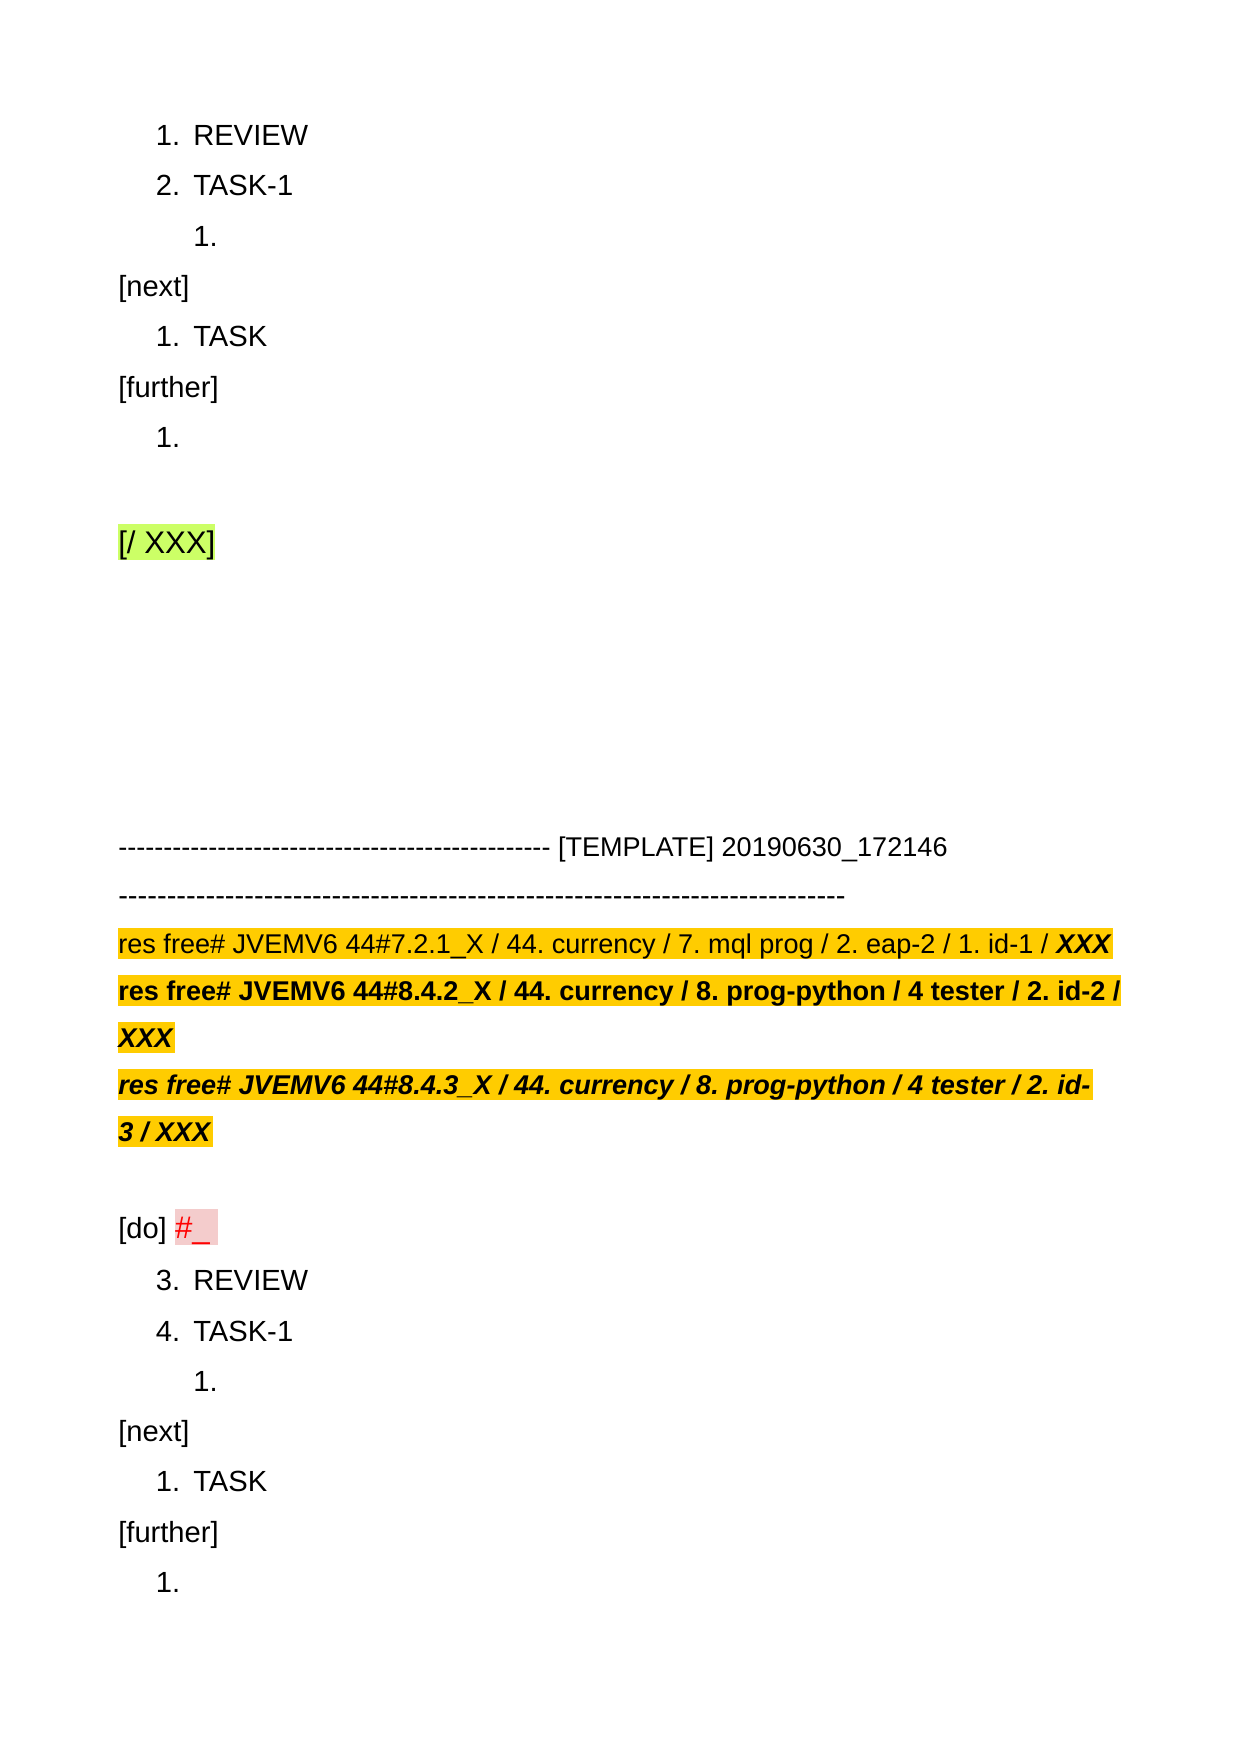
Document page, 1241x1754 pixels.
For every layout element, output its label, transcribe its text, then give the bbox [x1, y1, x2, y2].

text [next] [118, 1414, 1122, 1448]
text [next] [118, 269, 1122, 303]
text [/ XXX] [118, 470, 1122, 560]
list REVIEW [156, 118, 1122, 152]
text res free# JVEMV6 44#8.4.3_X / 44. currency / 8. prog-python / 4 tester / 2. id-3 / XXX [118, 1069, 1122, 1147]
text res free# JVEMV6 44#7.2.1_X / 44. currency / 7. mql prog / 2. eap-2 / 1. id-1 / XXX [118, 928, 1122, 959]
list TASK [156, 319, 1122, 353]
text ------------------------------------------------ [TEMPLATE] 20190630_172146 [118, 831, 1122, 862]
list REVIEW [156, 1263, 1122, 1297]
text [further] [118, 1515, 1122, 1548]
text res free# JVEMV6 44#8.4.2_X / 44. currency / 8. prog-python / 4 tester / 2. id-2 / XXX [118, 975, 1122, 1053]
list TASK-1 [156, 1313, 1122, 1347]
list TASK [156, 1464, 1122, 1498]
text [further] [118, 370, 1122, 403]
list TASK-1 [156, 168, 1122, 202]
text [do] #_ [118, 1209, 1122, 1245]
text --------------------------------------------------------------------------- [118, 878, 1122, 911]
